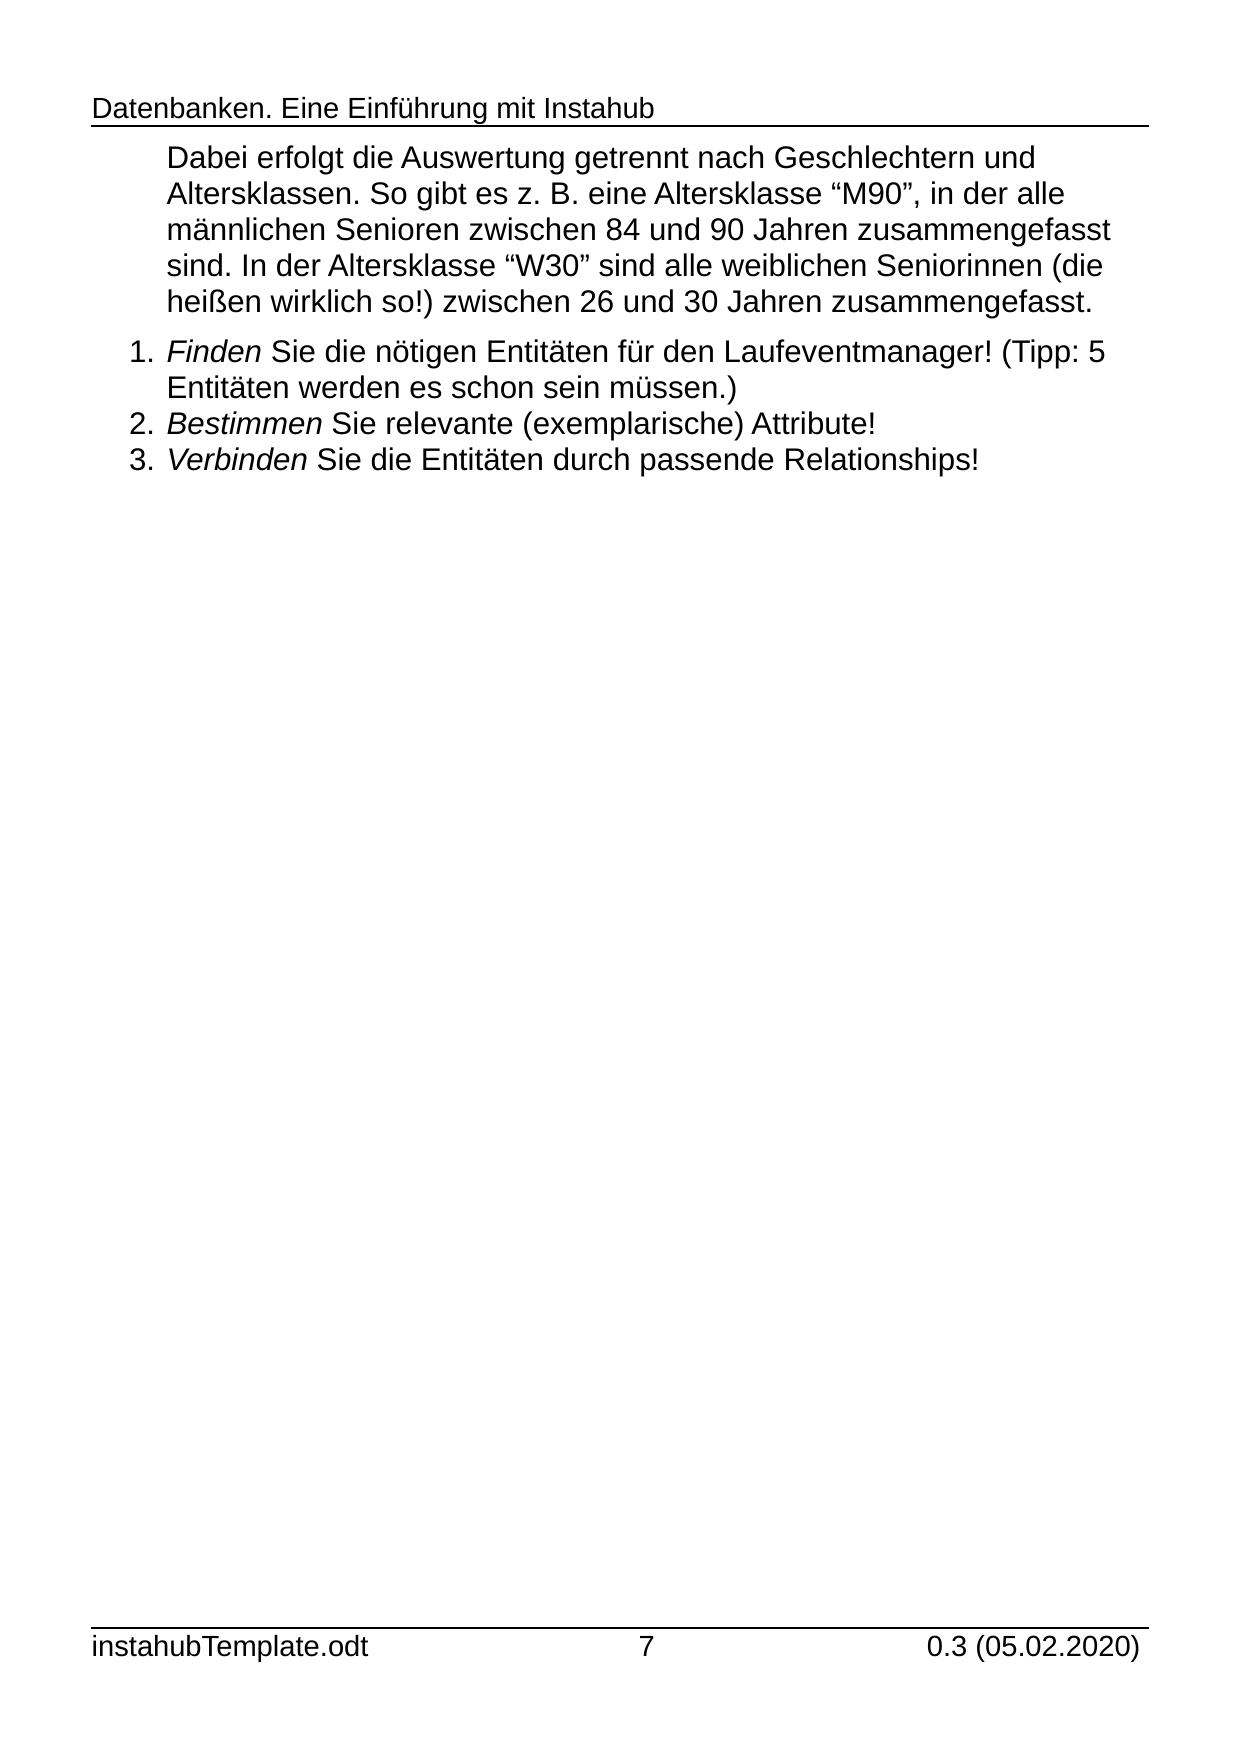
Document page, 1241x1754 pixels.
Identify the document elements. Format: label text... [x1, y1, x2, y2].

list Finden Sie die nötigen Entitäten für den Laufeventmanager! (Tipp: 5 Entitäten werden es schon sein müssen.) [129, 333, 1149, 405]
list Bestimmen Sie relevante (exemplarische) Attribute! [129, 405, 1149, 441]
text Dabei erfolgt die Auswertung getrennt nach Geschlechtern und Altersklassen. So gibt es z. B. eine Altersklasse “M90”, in der alle männlichen Senioren zwischen 84 und 90 Jahren zusammengefasst sind. In der Altersklasse “W30” sind alle weiblichen Seniorinnen (die heißen wirklich so!) zwischen 26 und 30 Jahren zusammengefasst. [166, 139, 1149, 318]
list Verbinden Sie die Entitäten durch passende Relationships! [129, 441, 1149, 477]
